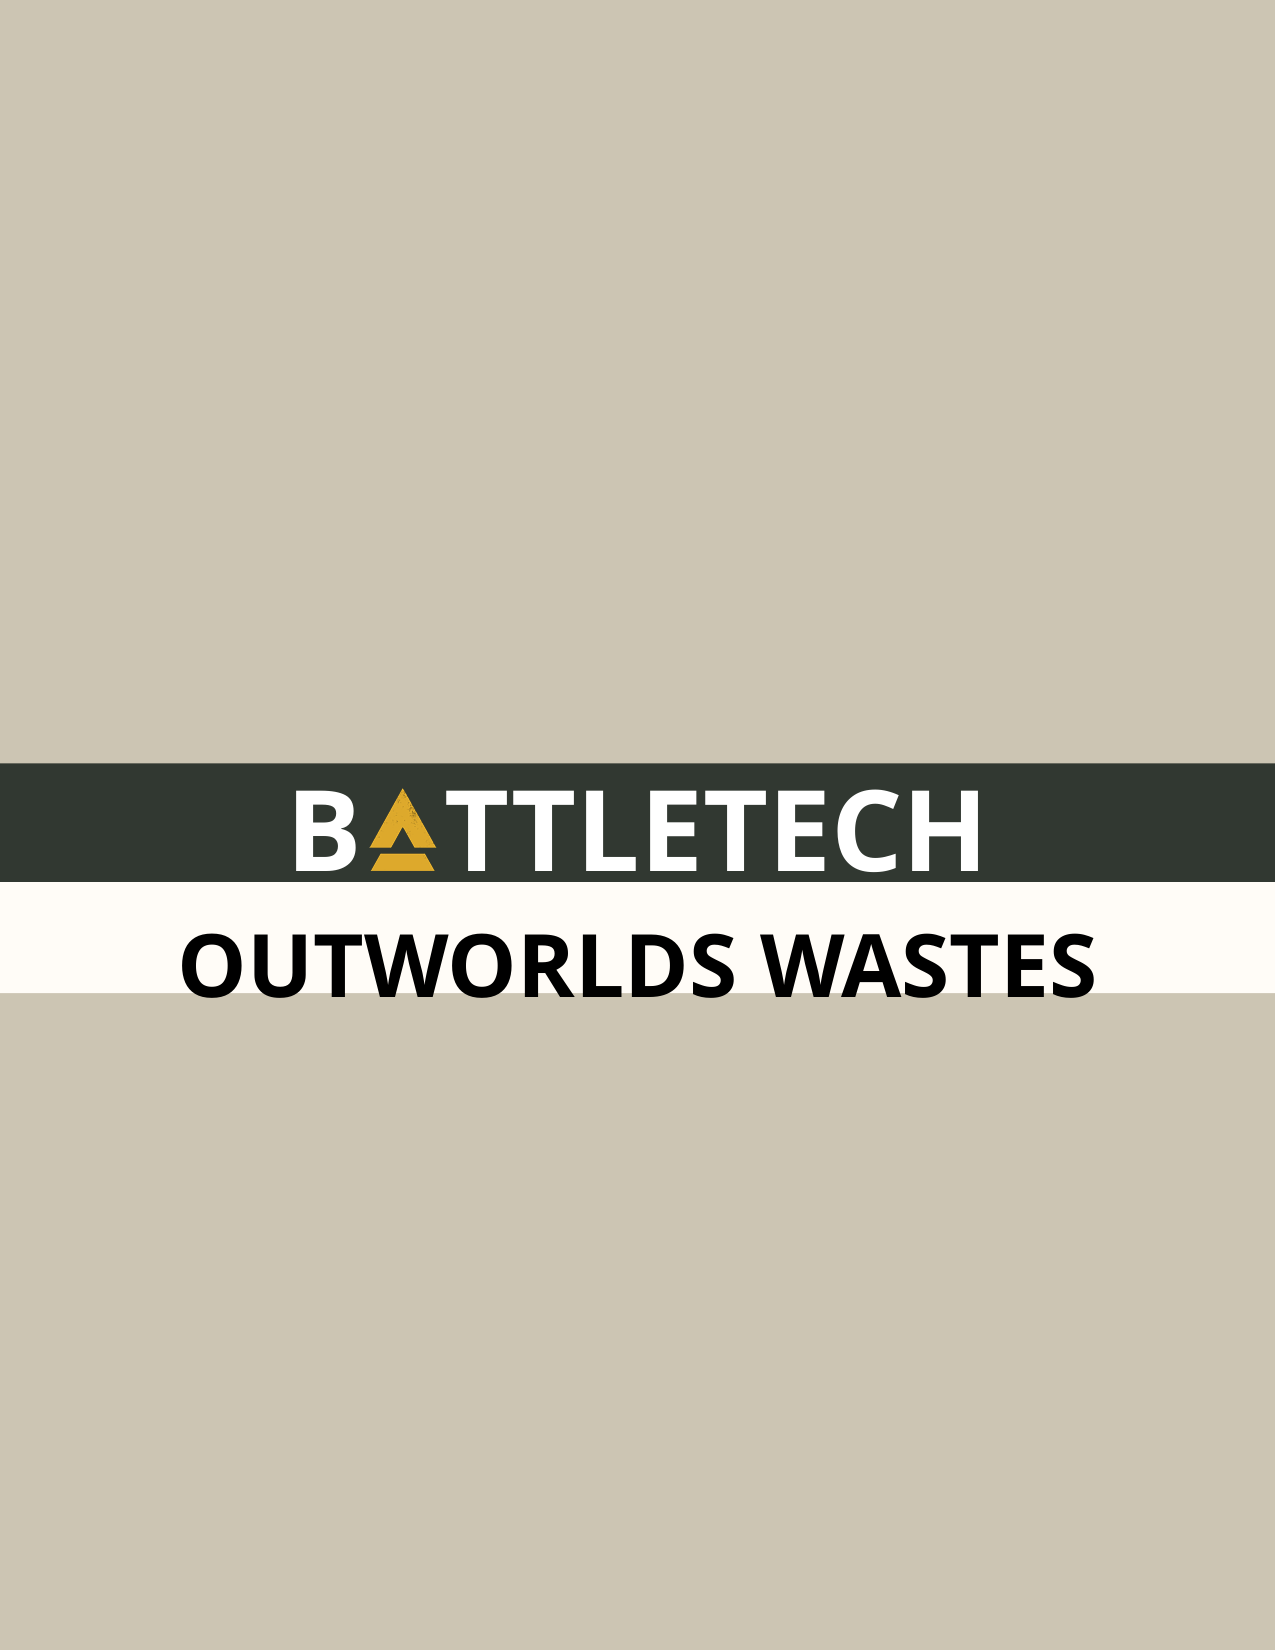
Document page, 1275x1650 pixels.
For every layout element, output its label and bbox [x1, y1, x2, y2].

picture [361, 788, 444, 871]
